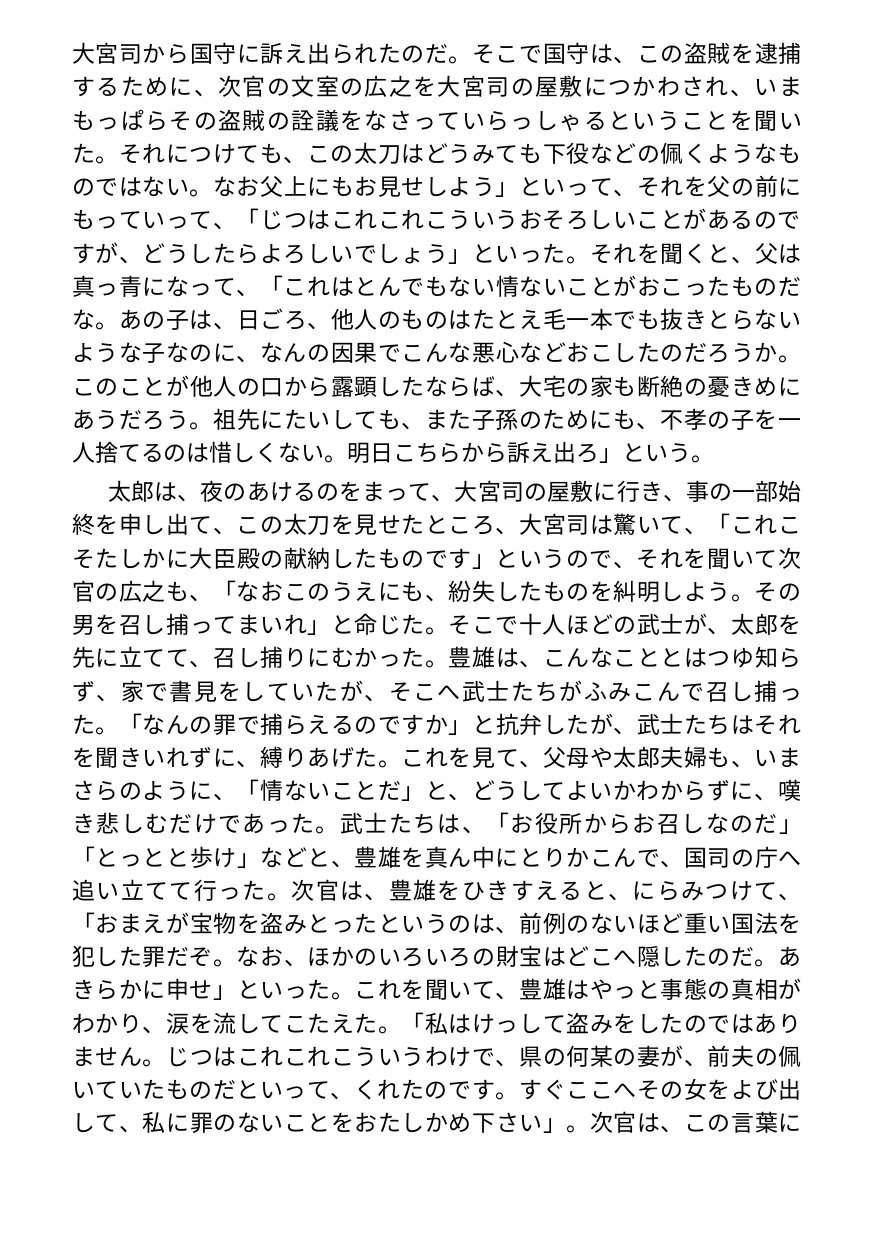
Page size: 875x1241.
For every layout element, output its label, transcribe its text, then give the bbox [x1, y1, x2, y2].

text 太郎は、夜のあけるのをまって、大宮司の屋敷に行き、事の一部始終を申し出て、この太刀を見せたところ、大宮司は驚いて、「これこそたしかに大臣殿の献納したものです」というので、それを聞いて次官の広之も、「なおこのうえにも、紛失したものを糾明しよう。その男を召し捕ってまいれ」と命じた。そこで十人ほどの武士が、太郎を先に立てて、召し捕りにむかった。豊雄は、こんなこととはつゆ知らず、家で書見をしていたが、そこへ武士たちがふみこんで召し捕った。「なんの罪で捕らえるのですか」と抗弁したが、武士たちはそれを聞きいれずに、縛りあげた。これを見て、父母や太郎夫婦も、いまさらのように、「情ないことだ」と、どうしてよいかわからずに、嘆き悲しむだけであった。武士たちは、「お役所からお召しなのだ」「とっとと歩け」などと、豊雄を真ん中にとりかこんで、国司の庁へ追い立てて行った。次官は、豊雄をひきすえると、にらみつけて、「おまえが宝物を盗みとったというのは、前例のないほど重い国法を犯した罪だぞ。なお、ほかのいろいろの財宝はどこへ隠したのだ。あきらかに申せ」といった。これを聞いて、豊雄はやっと事態の真相がわかり、涙を流してこたえた。「私はけっして盗みをしたのではありません。じつはこれこれこういうわけで、県の何某の妻が、前夫の佩いていたものだといって、くれたのです。すぐここへその女をよび出して、私に罪のないことをおたしかめ下さい」。次官は、この言葉に [72, 474, 802, 1138]
text 大宮司から国守に訴え出られたのだ。そこで国守は、この盗賊を逮捕するために、次官の文室の広之を大宮司の屋敷につかわされ、いまもっぱらその盗賊の詮議をなさっていらっしゃるということを聞いた。それにつけても、この太刀はどうみても下役などの佩くようなものではない。なお父上にもお見せしよう」といって、それを父の前にもっていって、「じつはこれこれこういうおそろしいことがあるのですが、どうしたらよろしいでしょう」といった。それを聞くと、父は真っ青になって、「これはとんでもない情ないことがおこったものだな。あの子は、日ごろ、他人のものはたとえ毛一本でも抜きとらないような子なのに、なんの因果でこんな悪心などおこしたのだろうか。このことが他人の口から露顕したならば、大宅の家も断絶の憂きめにあうだろう。祖先にたいしても、また子孫のためにも、不孝の子を一人捨てるのは惜しくない。明日こちらから訴え出ろ」という。 [72, 36, 802, 468]
